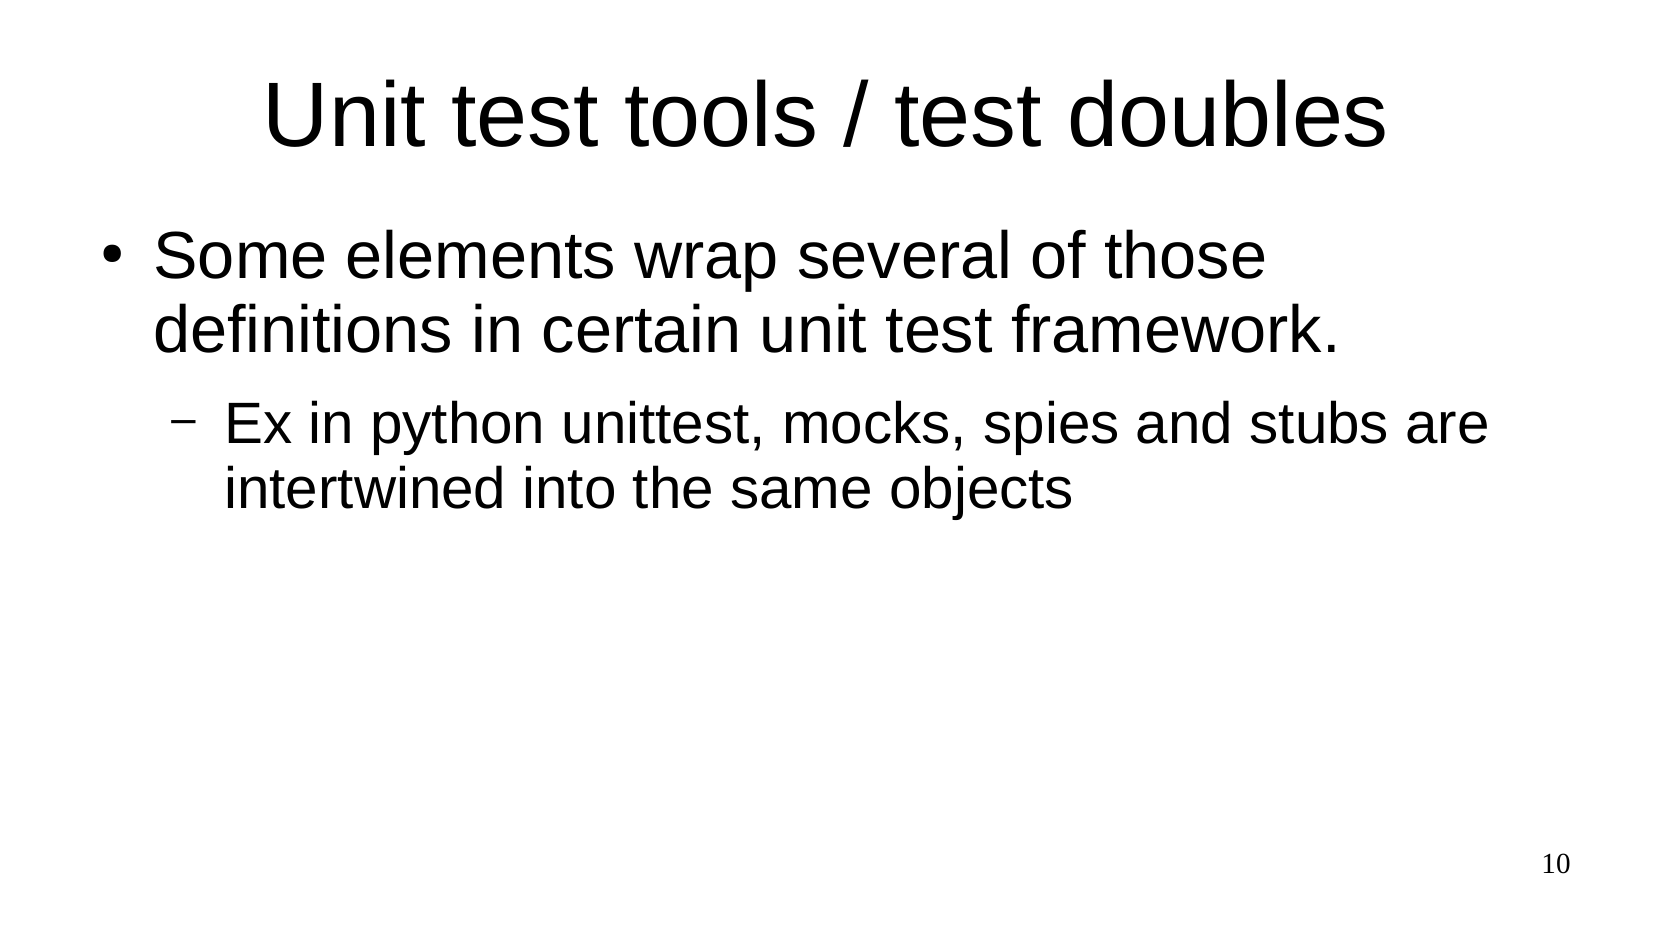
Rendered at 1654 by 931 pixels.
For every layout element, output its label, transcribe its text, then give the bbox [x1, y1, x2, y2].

title Unit test tools / test doubles [82, 37, 1571, 193]
list Some elements wrap several of those definitions in certain unit test framework. Ex in python unittest, mocks, spies and stubs are intertwined into the same objects [82, 217, 1571, 758]
